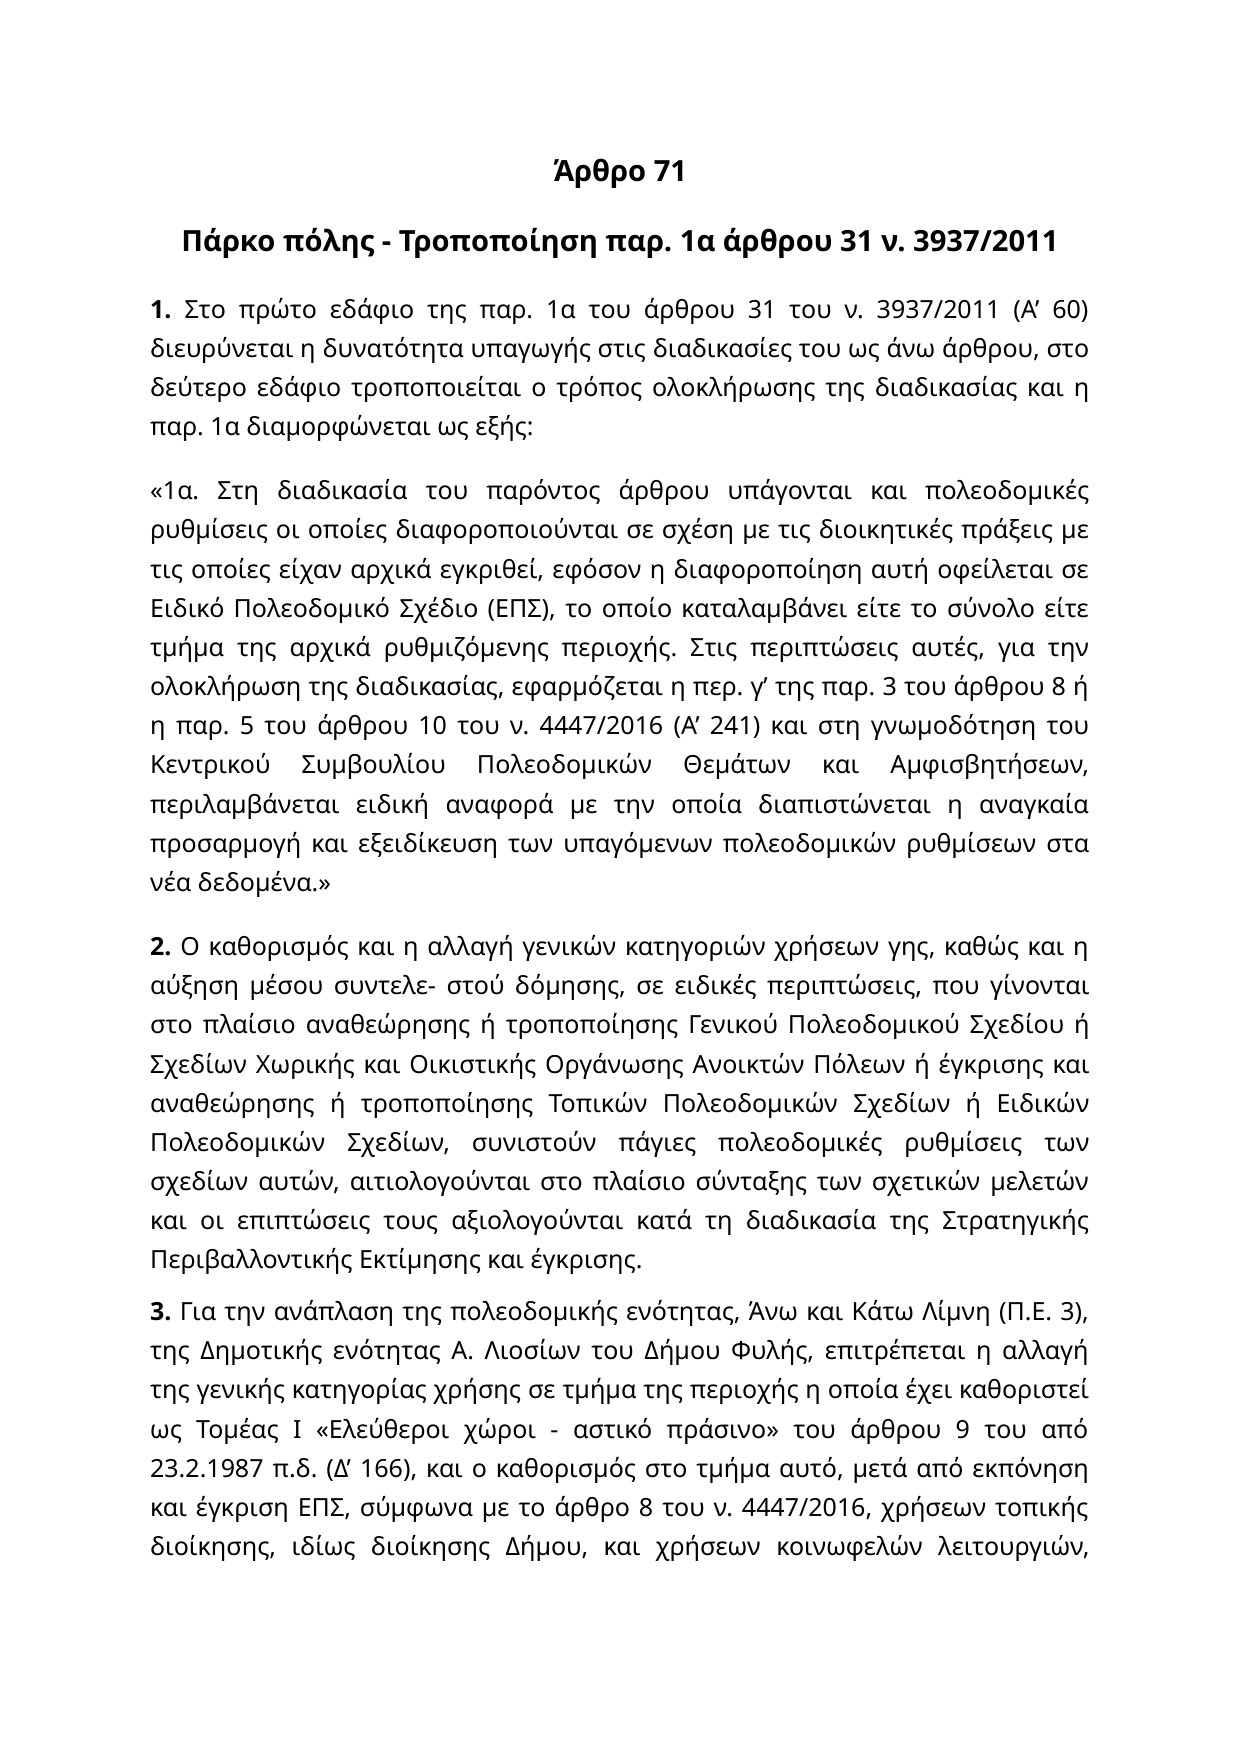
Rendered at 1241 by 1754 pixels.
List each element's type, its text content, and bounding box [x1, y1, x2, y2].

text 1. Στο πρώτο εδάφιο της παρ. 1α του άρθρου 31 του ν. 3937/2011 (Α’ 60) διευρύνεται η δυνατότητα υπαγωγής στις διαδικασίες του ως άνω άρθρου, στο δεύτερο εδάφιο τροποποιείται ο τρόπος ολοκλήρωσης της διαδικασίας και η παρ. 1α διαμορφώνεται ως εξής: [150, 291, 1090, 443]
text «1α. Στη διαδικασία του παρόντος άρθρου υπάγονται και πολεοδομικές ρυθμίσεις οι οποίες διαφοροποιούνται σε σχέση με τις διοικητικές πράξεις με τις οποίες είχαν αρχικά εγκριθεί, εφόσον η διαφοροποίηση αυτή οφείλεται σε Ειδικό Πολεοδομικό Σχέδιο (ΕΠΣ), το οποίο καταλαμβάνει είτε το σύνολο είτε τμήμα της αρχικά ρυθμιζόμενης περιοχής. Στις περιπτώσεις αυτές, για την ολοκλήρωση της διαδικασίας, εφαρμόζεται η περ. γ’ της παρ. 3 του άρθρου 8 ή η παρ. 5 του άρθρου 10 του ν. 4447/2016 (Α’ 241) και στη γνωμοδότηση του Κεντρικού Συμβουλίου Πολεοδομικών Θεμάτων και Αμφισβητήσεων, περιλαμβάνεται ειδική αναφορά με την οποία διαπιστώνεται η αναγκαία προσαρμογή και εξειδίκευση των υπαγόμενων πολεοδομικών ρυθμίσεων στα νέα δεδομένα.» [150, 473, 1090, 899]
text 3. Για την ανάπλαση της πολεοδομικής ενότητας, Άνω και Κάτω Λίμνη (Π.Ε. 3), της Δημοτικής ενότητας Α. Λιοσίων του Δήμου Φυλής, επιτρέπεται η αλλαγή της γενικής κατηγορίας χρήσης σε τμήμα της περιοχής η οποία έχει καθοριστεί ως Τομέας Ι «Ελεύθεροι χώροι - αστικό πράσινο» του άρθρου 9 του από 23.2.1987 π.δ. (Δ’ 166), και ο καθορισμός στο τμήμα αυτό, μετά από εκπόνηση και έγκριση ΕΠΣ, σύμφωνα με το άρθρο 8 του ν. 4447/2016, χρήσεων τοπικής διοίκησης, ιδίως διοίκησης Δήμου, και χρήσεων κοινωφελών λειτουργιών, [150, 1294, 1090, 1563]
subtitle Πάρκο πόλης - Τροποποίηση παρ. 1α άρθρου 31 ν. 3937/2011 [150, 221, 1090, 260]
text 2. Ο καθορισμός και η αλλαγή γενικών κατηγοριών χρήσεων γης, καθώς και η αύξηση μέσου συντελε- στού δόμησης, σε ειδικές περιπτώσεις, που γίνονται στο πλαίσιο αναθεώρησης ή τροποποίησης Γενικού Πολεοδομικού Σχεδίου ή Σχεδίων Χωρικής και Οικιστικής Οργάνωσης Ανοικτών Πόλεων ή έγκρισης και αναθεώρησης ή τροποποίησης Τοπικών Πολεοδομικών Σχεδίων ή Ειδικών Πολεοδομικών Σχεδίων, συνιστούν πάγιες πολεοδομικές ρυθμίσεις των σχεδίων αυτών, αιτιολογούνται στο πλαίσιο σύνταξης των σχετικών μελετών και οι επιπτώσεις τους αξιολογούνται κατά τη διαδικασία της Στρατηγικής Περιβαλλοντικής Εκτίμησης και έγκρισης. [150, 929, 1090, 1276]
subtitle Άρθρο 71 [150, 150, 1090, 190]
